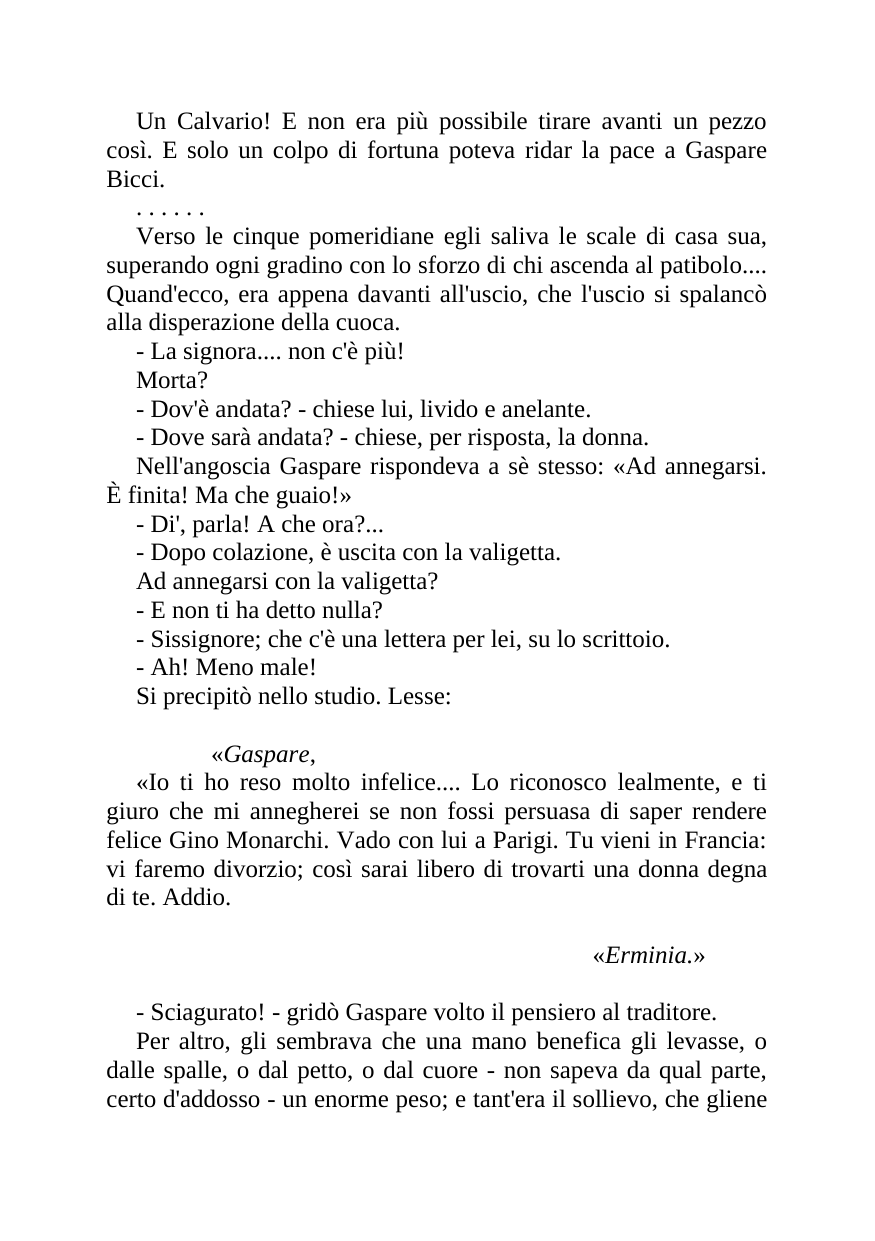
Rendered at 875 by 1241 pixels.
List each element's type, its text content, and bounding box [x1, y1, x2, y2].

text - E non ti ha detto nulla? [106, 595, 768, 624]
text Morta? [106, 365, 768, 394]
text - Dove sarà andata? - chiese, per risposta, la donna. [106, 422, 768, 451]
text - Sissignore; che c'è una lettera per lei, su lo scrittoio. [106, 624, 768, 652]
text - Dopo colazione, è uscita con la valigetta. [106, 537, 768, 566]
text Un Calvario! E non era più possibile tirare avanti un pezzo così. E solo un colpo di fortuna poteva ridar la pace a Gaspare Bicci. [106, 106, 768, 192]
text - Dov'è andata? - chiese lui, livido e anelante. [106, 394, 768, 422]
text «Gaspare, [181, 739, 768, 767]
text . . . . . . [106, 192, 768, 221]
text «Erminia.» [106, 940, 706, 969]
text - La signora.... non c'è più! [106, 336, 768, 365]
text Ad annegarsi con la valigetta? [106, 566, 768, 595]
text Si precipitò nello studio. Lesse: [106, 681, 768, 710]
text - Sciagurato! - gridò Gaspare volto il pensiero al traditore. [106, 997, 768, 1026]
text «Io ti ho reso molto infelice.... Lo riconosco lealmente, e ti giuro che mi annegherei se non fossi persuasa di saper rendere felice Gino Monarchi. Vado con lui a Parigi. Tu vieni in Francia: vi faremo divorzio; così sarai libero di trovarti una donna degna di te. Addio. [106, 767, 768, 911]
text Verso le cinque pomeridiane egli saliva le scale di casa sua, superando ogni gradino con lo sforzo di chi ascenda al patibolo.... Quand'ecco, era appena davanti all'uscio, che l'uscio si spalancò alla disperazione della cuoca. [106, 221, 768, 336]
text - Ah! Meno male! [106, 652, 768, 681]
text Nell'angoscia Gaspare rispondeva a sè stesso: «Ad annegarsi. È finita! Ma che guaio!» [106, 451, 768, 509]
text Per altro, gli sembrava che una mano benefica gli levasse, o dalle spalle, o dal petto, o dal cuore - non sapeva da qual parte, certo d'addosso - un enorme peso; e tant'era il sollievo, che gliene [106, 1026, 768, 1112]
text - Di', parla! A che ora?... [106, 509, 768, 537]
